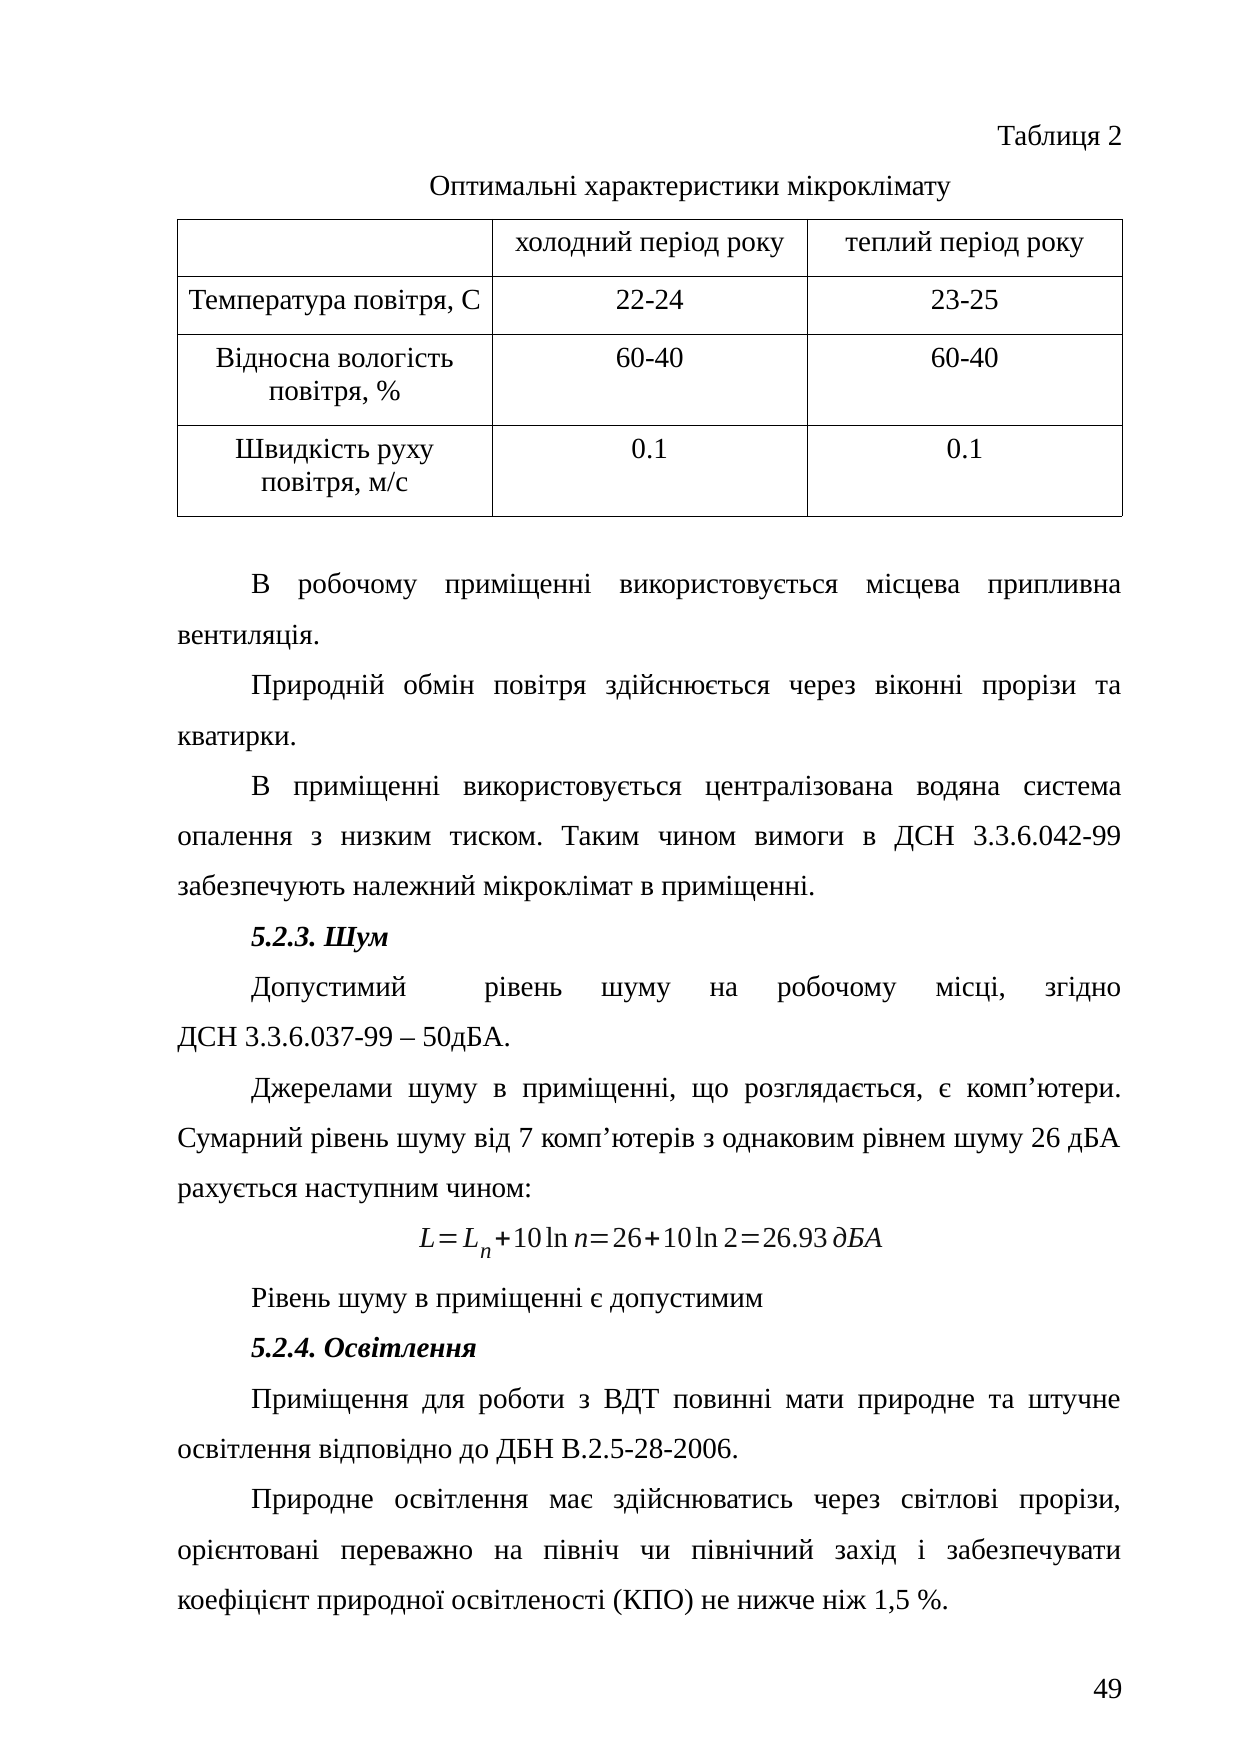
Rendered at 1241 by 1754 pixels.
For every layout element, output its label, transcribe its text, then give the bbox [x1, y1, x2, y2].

table_cell 22-24 [493, 277, 807, 334]
table_cell 60-40 [808, 335, 1122, 425]
table_cell 0.1 [808, 426, 1122, 516]
text 5.2.4. Освітлення [177, 1331, 1122, 1364]
text В робочому приміщенні використовується місцева припливна вентиляція. [177, 567, 1122, 651]
table_cell Швидкість руху повітря, м/c [178, 426, 492, 516]
table_header [178, 220, 492, 276]
table_header холодний період року [493, 220, 807, 276]
text Оптимальні характеристики мікроклімату [177, 168, 1122, 202]
text Допустимий рівень шуму на робочому місці, згідно ДСН 3.3.6.037-99 – 50дБА. [177, 969, 1122, 1053]
text Приміщення для роботи з ВДТ повинні мати природне та штучне освітлення відповідно до ДБН В.2.5-28-2006. [177, 1381, 1122, 1465]
table_cell Відносна вологість повітря, % [178, 335, 492, 425]
text Рівень шуму в приміщенні є допустимим [177, 1280, 1122, 1314]
table_cell 23-25 [808, 277, 1122, 334]
text В приміщенні використовується централізована водяна система опалення з низким тиском. Таким чином вимоги в ДСН 3.3.6.042-99 забезпечують належний мікроклімат в приміщенні. [177, 768, 1122, 902]
text Таблиця 2 [177, 118, 1122, 152]
text Природне освітлення має здійснюватись через світлові прорізи, орієнтовані переважно на північ чи північний захід і забезпечувати коефіцієнт природної освітленості (КПО) не нижче ніж 1,5 %. [177, 1481, 1122, 1616]
text Джерелами шуму в приміщенні, що розглядається, є комп’ютери. Сумарний рівень шуму від 7 комп’ютерів з однаковим рівнем шуму 26 дБА рахується наступним чином: [177, 1070, 1122, 1204]
table_cell Температура повітря, C [178, 277, 492, 334]
text Природній обмін повітря здійснюється через віконні прорізи та кватирки. [177, 667, 1122, 751]
table_cell 0.1 [493, 426, 807, 516]
text 5.2.3. Шум [177, 919, 1122, 952]
table_header теплий період року [808, 220, 1122, 276]
table_cell 60-40 [493, 335, 807, 425]
